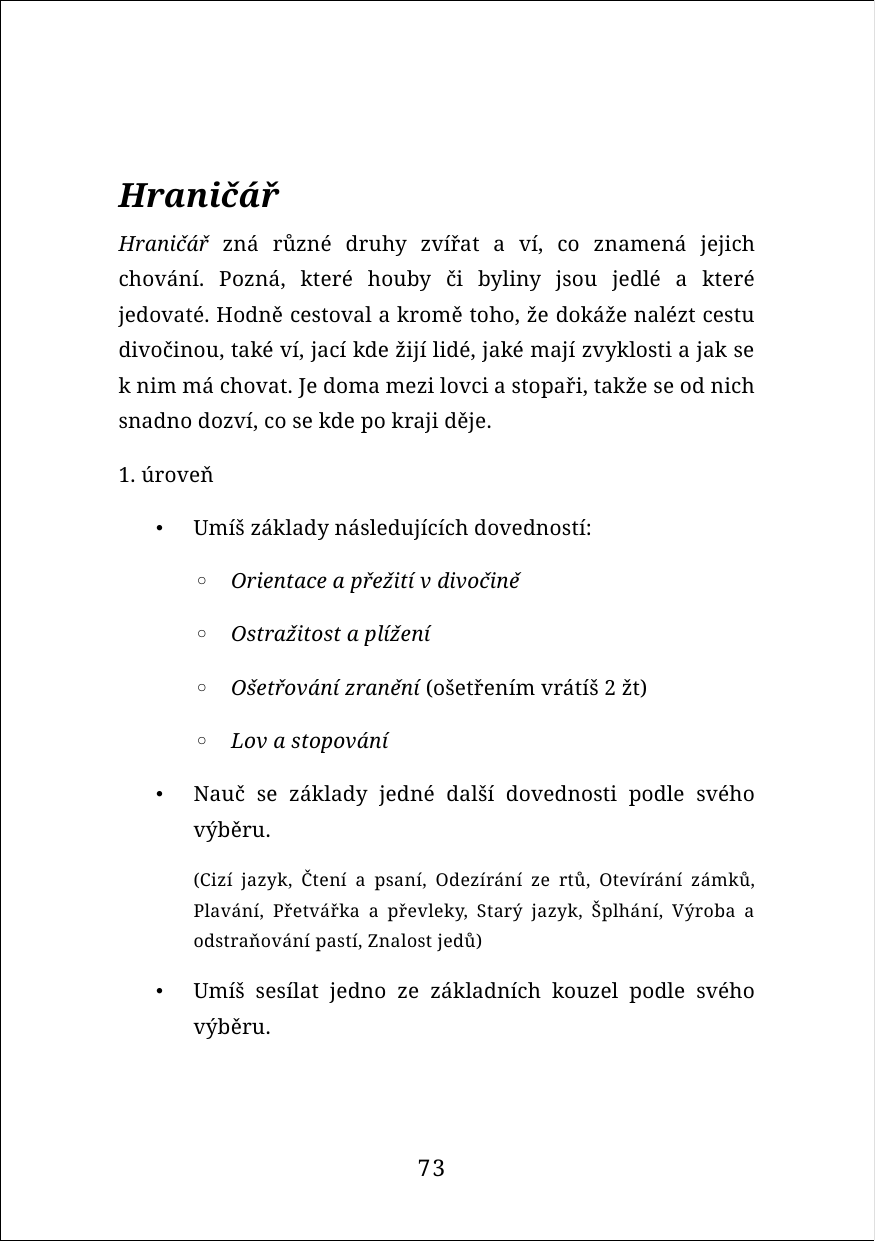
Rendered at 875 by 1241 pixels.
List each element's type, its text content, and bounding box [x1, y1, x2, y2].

list Umíš sesílat jedno ze základních kouzel podle svého výběru. [156, 976, 756, 1040]
list Ošetřování zranění (ošetřením vrátíš 2 žt) [193, 673, 756, 701]
list Umíš základy následujících dovedností: [156, 513, 756, 541]
list Ostražitost a plížení [193, 619, 756, 648]
list Orientace a přežití v divočině [193, 566, 756, 595]
subtitle Hraničář [118, 172, 756, 217]
list Nauč se základy jedné další dovednosti podle svého výběru. [156, 779, 756, 843]
list Lov a stopování [193, 726, 756, 754]
text Hraničář zná různé druhy zvířat a ví, co znamená jejich chování. Pozná, které houby či byliny jsou jedlé a které jedovaté. Hodně cestoval a kromě toho, že dokáže nalézt cestu divočinou, také ví, jací kde žijí lidé, jaké mají zvyklosti a jak se k nim má chovat. Je doma mezi lovci a stopaři, takže se od nich snadno dozví, co se kde po kraji děje. [118, 229, 756, 435]
text 1. úroveň [118, 460, 756, 488]
list (Cizí jazyk, Čtení a psaní, Odezírání ze rtů, Otevírání zámků, Plavání, Přetvářka a převleky, Starý jazyk, Šplhání, Výroba a odstraňování pastí, Znalost jedů) [156, 868, 756, 952]
